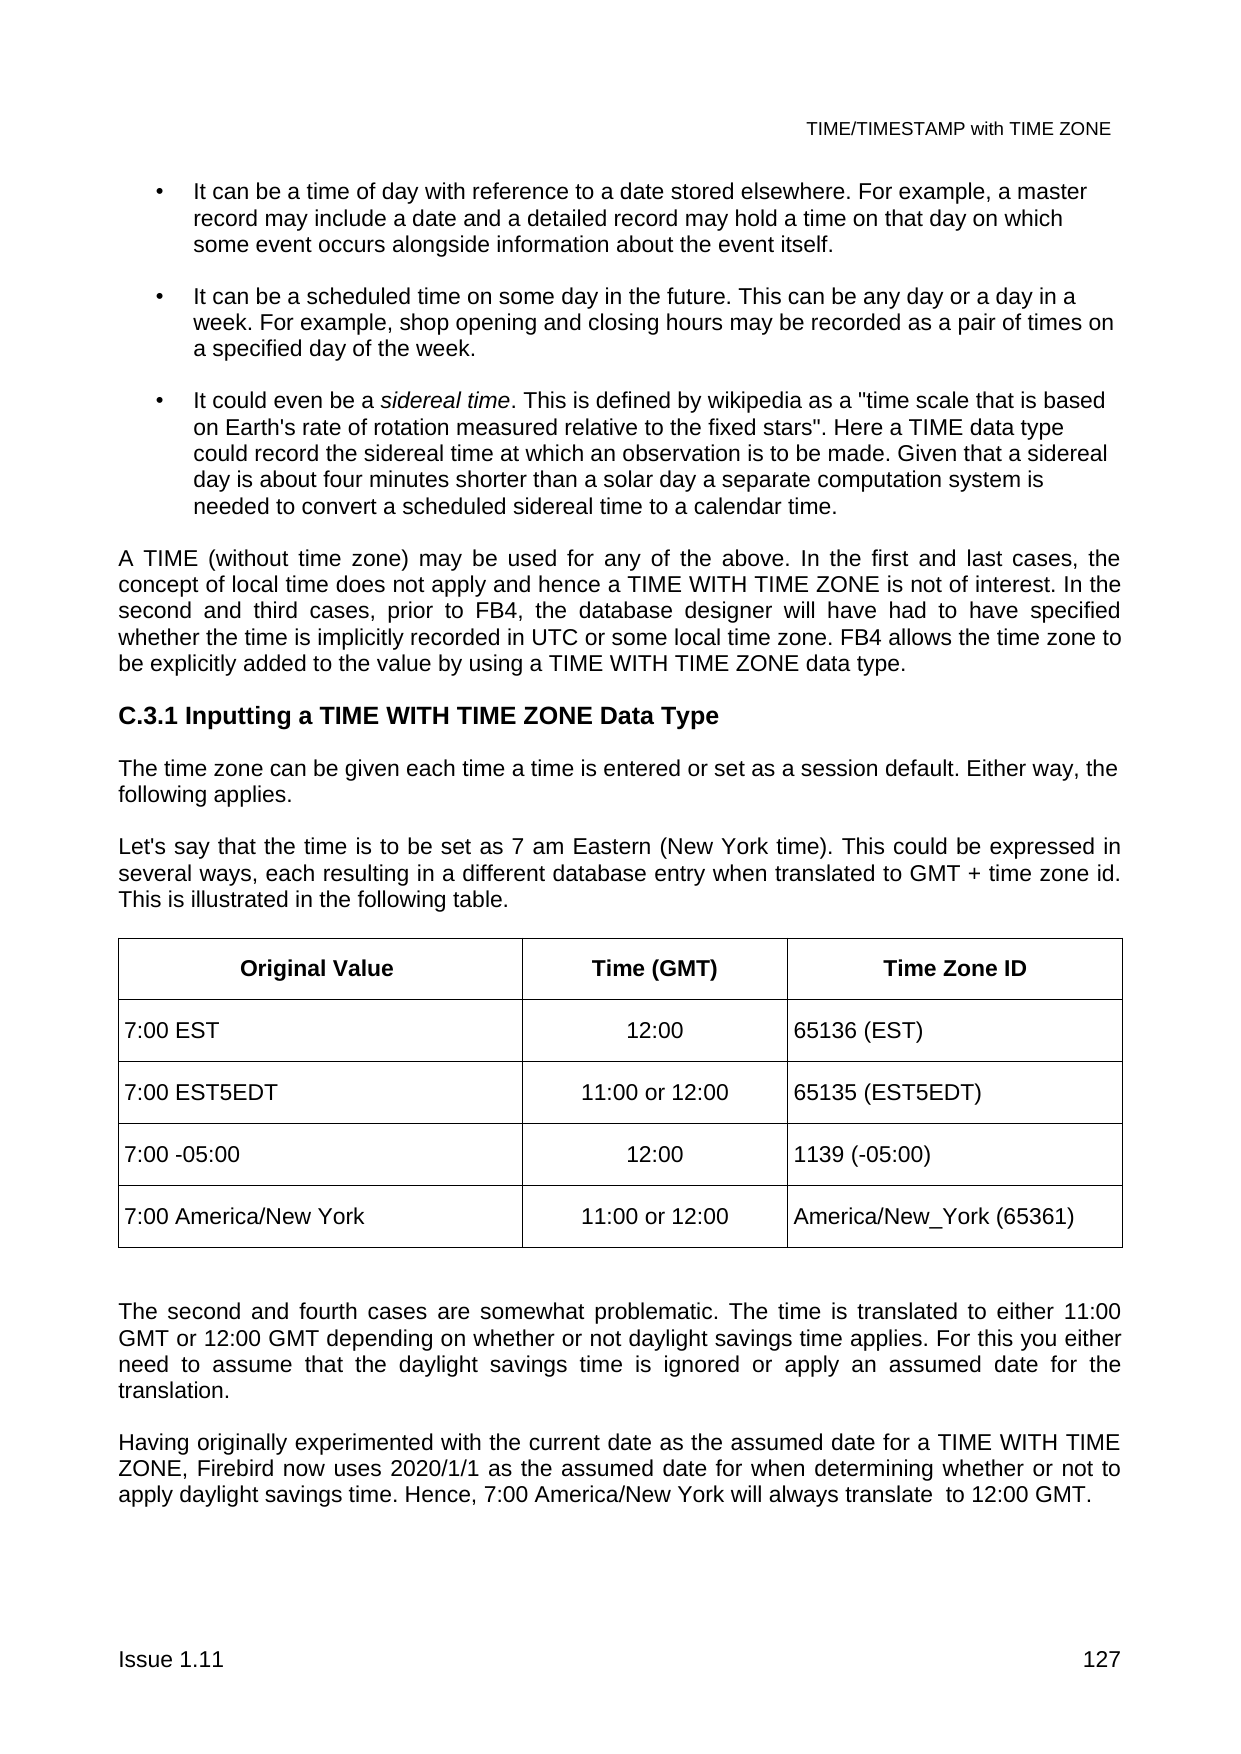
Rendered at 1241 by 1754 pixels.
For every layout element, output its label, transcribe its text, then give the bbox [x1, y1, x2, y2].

table_header Time (GMT) [523, 939, 787, 999]
table_cell 65135 (EST5EDT) [788, 1062, 1122, 1123]
table_header Time Zone ID [788, 939, 1122, 999]
table_cell 11:00 or 12:00 [523, 1186, 787, 1247]
text A TIME (without time zone) may be used for any of the above. In the first and last cases, the concept of local time does not apply and hence a TIME WITH TIME ZONE is not of interest. In the second and third cases, prior to FB4, the database designer will have had to have specified whether the time is implicitly recorded in UTC or some local time zone. FB4 allows the time zone to be explicitly added to the value by using a TIME WITH TIME ZONE data type. [118, 544, 1122, 676]
table_cell 1139 (-05:00) [788, 1124, 1122, 1185]
text The second and fourth cases are somewhat problematic. The time is translated to either 11:00 GMT or 12:00 GMT depending on whether or not daylight savings time applies. For this you either need to assume that the daylight savings time is ignored or apply an assumed date for the translation. [118, 1298, 1122, 1404]
text Having originally experimented with the current date as the assumed date for a TIME WITH TIME ZONE, Firebird now uses 2020/1/1 as the assumed date for when determining whether or not to apply daylight savings time. Hence, 7:00 America/New York will always translate to 12:00 GMT. [118, 1429, 1122, 1508]
table_cell 65136 (EST) [788, 1000, 1122, 1061]
list It can be a time of day with reference to a date stored elsewhere. For example, a master record may include a date and a detailed record may hold a time on that day on which some event occurs alongside information about the event itself. [156, 178, 1122, 257]
text The time zone can be given each time a time is entered or set as a session default. Either way, the following applies. [118, 755, 1122, 808]
table_cell America/New_York (65361) [788, 1186, 1122, 1247]
table_cell 7:00 EST5EDT [119, 1062, 522, 1123]
table_cell 7:00 -05:00 [119, 1124, 522, 1185]
table_cell 7:00 EST [119, 1000, 522, 1061]
table_cell 7:00 America/New York [119, 1186, 522, 1247]
subtitle Inputting a TIME WITH TIME ZONE Data Type [118, 701, 1122, 730]
table_cell 11:00 or 12:00 [523, 1062, 787, 1123]
list It can be a scheduled time on some day in the future. This can be any day or a day in a week. For example, shop opening and closing hours may be recorded as a pair of times on a specified day of the week. [156, 283, 1122, 362]
text Let's say that the time is to be set as 7 am Eastern (New York time). This could be expressed in several ways, each resulting in a different database entry when translated to GMT + time zone id. This is illustrated in the following table. [118, 833, 1122, 912]
table_cell 12:00 [523, 1000, 787, 1061]
list It could even be a sidereal time. This is defined by wikipedia as a "time scale that is based on Earth's rate of rotation measured relative to the fixed stars". Here a TIME data type could record the sidereal time at which an observation is to be made. Given that a sidereal day is about four minutes shorter than a solar day a separate computation system is needed to convert a scheduled sidereal time to a calendar time. [156, 387, 1122, 519]
table_header Original Value [119, 939, 522, 999]
table_cell 12:00 [523, 1124, 787, 1185]
